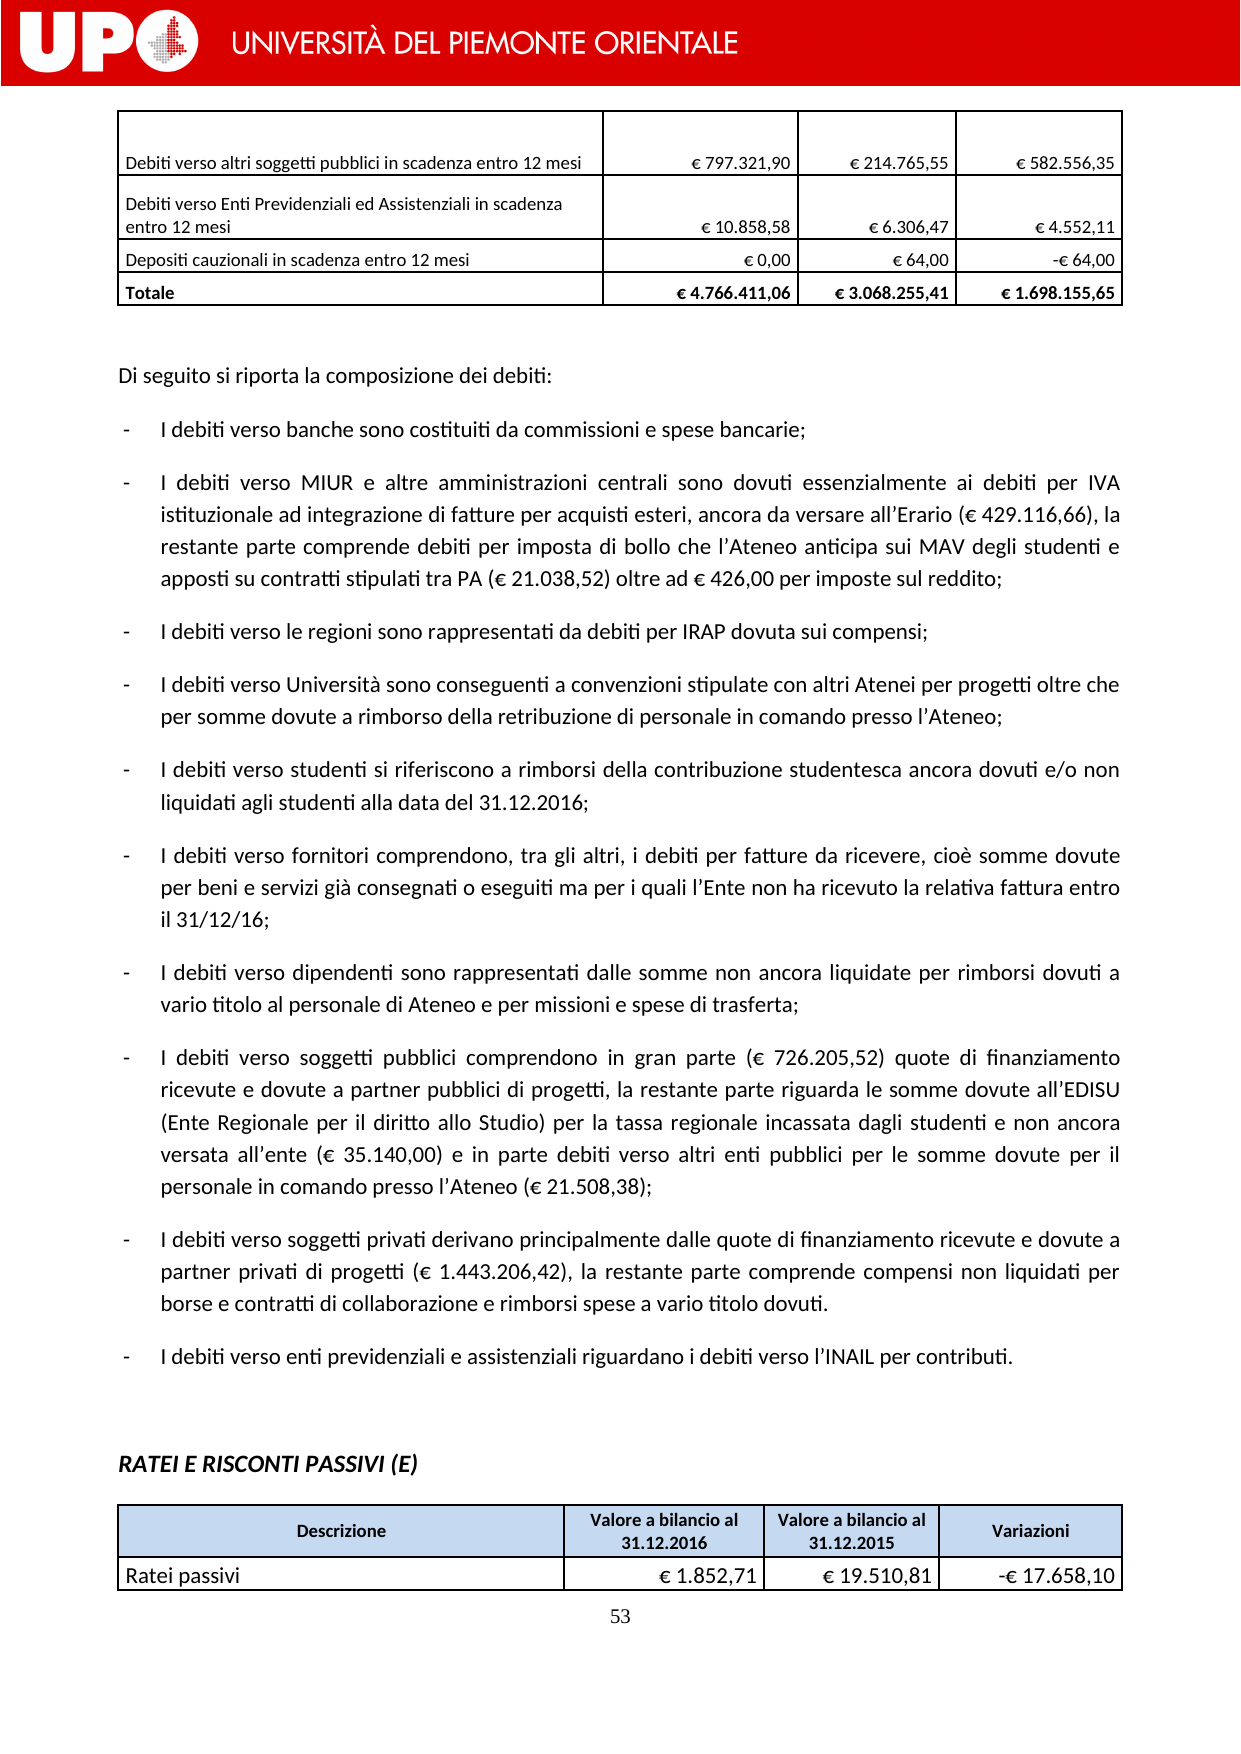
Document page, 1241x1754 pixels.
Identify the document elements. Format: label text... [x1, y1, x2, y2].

list I debiti verso banche sono costituiti da commissioni e spese bancarie; [123, 415, 1122, 443]
table_cell € 3.068.255,41 [799, 273, 955, 304]
list I debiti verso studenti si riferiscono a rimborsi della contribuzione studentesca ancora dovuti e/o non liquidati agli studenti alla data del 31.12.2016; [123, 756, 1122, 816]
list I debiti verso dipendenti sono rappresentati dalle somme non ancora liquidate per rimborsi dovuti a vario titolo al personale di Ateneo e per missioni e spese di trasferta; [123, 958, 1122, 1018]
table_header Descrizione [119, 1506, 563, 1556]
list I debiti verso MIUR e altre amministrazioni centrali sono dovuti essenzialmente ai debiti per IVA istituzionale ad integrazione di fatture per acquisti esteri, ancora da versare all’Erario (€ 429.116,66), la restante parte comprende debiti per imposta di bollo che l’Ateneo anticipa sui MAV degli studenti e apposti su contratti stipulati tra PA (€ 21.038,52) oltre ad € 426,00 per imposte sul reddito; [123, 468, 1122, 592]
table_cell € 1.852,71 [565, 1558, 763, 1589]
table_cell Totale [119, 273, 602, 304]
list I debiti verso Università sono conseguenti a convenzioni stipulate con altri Atenei per progetti oltre che per somme dovute a rimborso della retribuzione di personale in comando presso l’Ateneo; [123, 670, 1122, 731]
text Di seguito si riporta la composizione dei debiti: [118, 362, 1122, 390]
table_cell Debiti verso altri soggetti pubblici in scadenza entro 12 mesi [119, 112, 602, 174]
table_header Valore a bilancio al 31.12.2015 [765, 1506, 938, 1556]
table_cell -€ 17.658,10 [940, 1558, 1121, 1589]
list I debiti verso enti previdenziali e assistenziali riguardano i debiti verso l’INAIL per contributi. [123, 1342, 1122, 1371]
list I debiti verso le regioni sono rappresentati da debiti per IRAP dovuta sui compensi; [123, 617, 1122, 645]
text RATEI E RISCONTI PASSIVI (E) [118, 1448, 1122, 1479]
table_cell € 6.306,47 [799, 176, 955, 238]
table_cell € 10.858,58 [604, 176, 797, 238]
table_cell € 0,00 [604, 240, 797, 271]
table_cell Ratei passivi [119, 1558, 563, 1589]
table_cell Depositi cauzionali in scadenza entro 12 mesi [119, 240, 602, 271]
table_cell -€ 64,00 [957, 240, 1121, 271]
table_cell € 4.766.411,06 [604, 273, 797, 304]
table_cell € 582.556,35 [957, 112, 1121, 174]
table_cell € 19.510,81 [765, 1558, 938, 1589]
table_cell € 64,00 [799, 240, 955, 271]
list I debiti verso soggetti privati derivano principalmente dalle quote di finanziamento ricevute e dovute a partner privati di progetti (€ 1.443.206,42), la restante parte comprende compensi non liquidati per borse e contratti di collaborazione e rimborsi spese a vario titolo dovuti. [123, 1225, 1122, 1317]
table_cell Debiti verso Enti Previdenziali ed Assistenziali in scadenza entro 12 mesi [119, 176, 602, 238]
table_cell € 4.552,11 [957, 176, 1121, 238]
table_header Valore a bilancio al 31.12.2016 [565, 1506, 763, 1556]
list I debiti verso fornitori comprendono, tra gli altri, i debiti per fatture da ricevere, cioè somme dovute per beni e servizi già consegnati o eseguiti ma per i quali l’Ente non ha ricevuto la relativa fattura entro il 31/12/16; [123, 841, 1122, 933]
table_cell € 1.698.155,65 [957, 273, 1121, 304]
table_cell € 797.321,90 [604, 112, 797, 174]
list I debiti verso soggetti pubblici comprendono in gran parte (€ 726.205,52) quote di finanziamento ricevute e dovute a partner pubblici di progetti, la restante parte riguarda le somme dovute all’EDISU (Ente Regionale per il diritto allo Studio) per la tassa regionale incassata dagli studenti e non ancora versata all’ente (€ 35.140,00) e in parte debiti verso altri enti pubblici per le somme dovute per il personale in comando presso l’Ateneo (€ 21.508,38); [123, 1043, 1122, 1200]
table_header Variazioni [940, 1506, 1121, 1556]
table_cell € 214.765,55 [799, 112, 955, 174]
